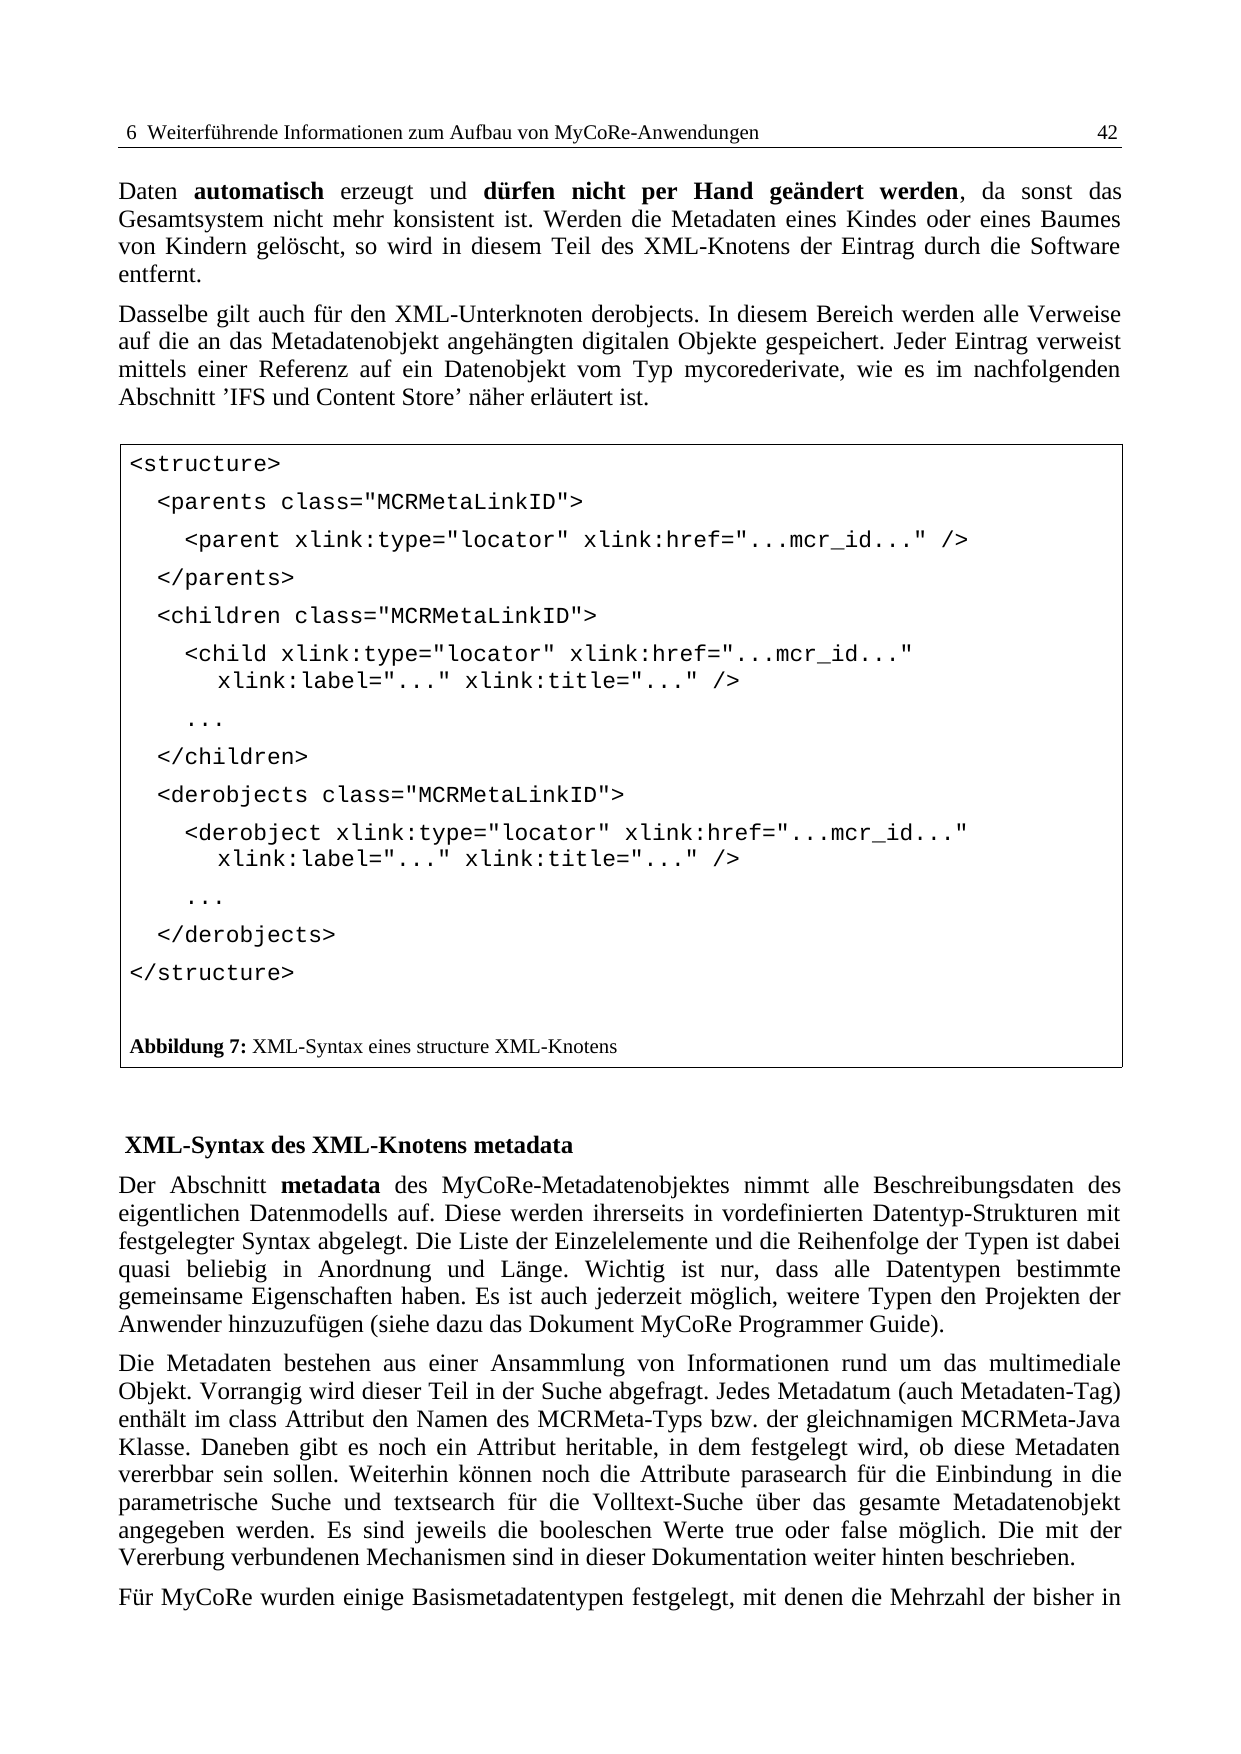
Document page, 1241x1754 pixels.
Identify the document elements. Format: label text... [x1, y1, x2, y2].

text <structure> [129, 452, 1113, 479]
text </structure> [129, 961, 1113, 987]
text <parents class="MCRMetaLinkID"> [129, 491, 1113, 517]
text </parents> [129, 567, 1113, 593]
text Dasselbe gilt auch für den XML-Unterknoten derobjects. In diesem Bereich werden alle Verweise auf die an das Metadatenobjekt angehängten digitalen Objekte gespeichert. Jeder Eintrag verweist mittels einer Referenz auf ein Datenobjekt vom Typ mycorederivate, wie es im nachfolgenden Abschnitt ’IFS und Content Store’ näher erläutert ist. [118, 300, 1122, 411]
text Der Abschnitt metadata des MyCoRe-Metadatenobjektes nimmt alle Beschreibungsdaten des eigentlichen Datenmodells auf. Diese werden ihrerseits in vordefinierten Datentyp-Strukturen mit festgelegter Syntax abgelegt. Die Liste der Einzelelemente und die Reihenfolge der Typen ist dabei quasi beliebig in Anordnung und Länge. Wichtig ist nur, dass alle Datentypen bestimmte gemeinsame Eigenschaften haben. Es ist auch jederzeit möglich, weitere Typen den Projekten der Anwender hinzuzufügen (siehe dazu das Dokument MyCoRe Programmer Guide). [118, 1172, 1122, 1338]
text <parent xlink:type="locator" xlink:href="...mcr_id..." /> [129, 528, 1113, 555]
text </children> [129, 745, 1113, 771]
text Für MyCoRe wurden einige Basismetadatentypen festgelegt, mit denen die Mehrzahl der bisher in [118, 1583, 1122, 1611]
text <derobjects class="MCRMetaLinkID"> [129, 783, 1113, 809]
text Daten automatisch erzeugt und dürfen nicht per Hand geändert werden, da sonst das Gesamtsystem nicht mehr konsistent ist. Werden die Metadaten eines Kindes oder eines Baumes von Kindern gelöscht, so wird in diesem Teil des XML-Knotens der Eintrag durch die Software entfernt. [118, 177, 1122, 288]
text ... [129, 707, 1113, 733]
text Abbildung 7: XML-Syntax eines structure XML-Knotens [129, 1035, 1113, 1058]
text <child xlink:type="locator" xlink:href="...mcr_id..." xlink:label="..." xlink:title="..." /> [129, 643, 1113, 695]
text Die Metadaten bestehen aus einer Ansammlung von Informationen rund um das multimediale Objekt. Vorrangig wird dieser Teil in der Suche abgefragt. Jedes Metadatum (auch Metadaten-Tag) enthält im class Attribut den Namen des MCRMeta-Typs bzw. der gleichnamigen MCRMeta-Java Klasse. Daneben gibt es noch ein Attribut heritable, in dem festgelegt wird, ob diese Metadaten vererbbar sein sollen. Weiterhin können noch die Attribute parasearch für die Einbindung in die parametrische Suche und textsearch für die Volltext-Suche über das gesamte Metadatenobjekt angegeben werden. Es sind jeweils die booleschen Werte true oder false möglich. Die mit der Vererbung verbundenen Mechanismen sind in dieser Dokumentation weiter hinten beschrieben. [118, 1349, 1122, 1571]
text <derobject xlink:type="locator" xlink:href="...mcr_id..." xlink:label="..." xlink:title="..." /> [129, 821, 1113, 873]
text </derobjects> [129, 923, 1113, 949]
text <children class="MCRMetaLinkID"> [129, 604, 1113, 631]
subtitle XML-Syntax des XML-Knotens metadata [118, 1131, 1122, 1159]
text ... [129, 885, 1113, 911]
